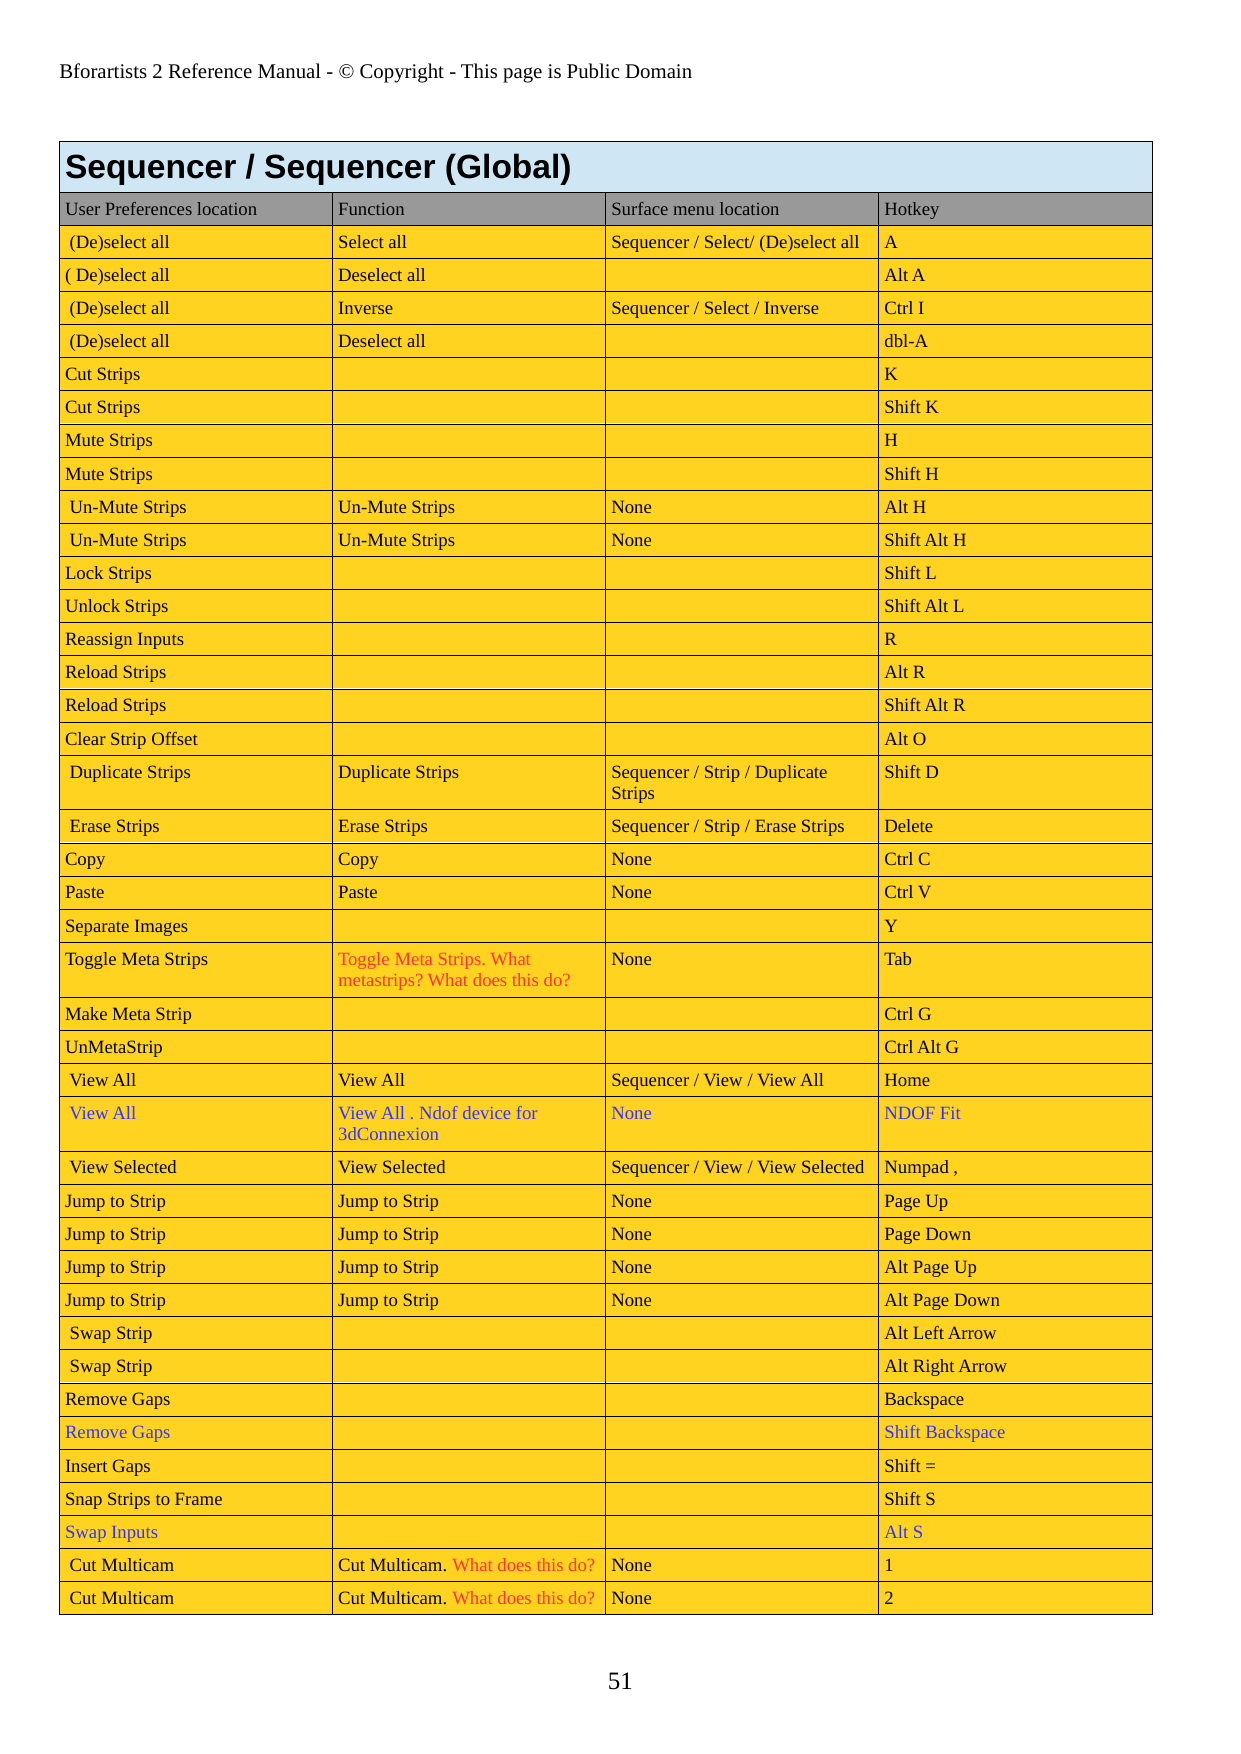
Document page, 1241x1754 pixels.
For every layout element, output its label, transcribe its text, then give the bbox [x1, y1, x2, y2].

table_cell Ctrl Alt G [879, 1031, 1152, 1063]
table_cell [333, 1317, 605, 1349]
table_cell User Preferences location [60, 193, 332, 225]
table_cell Sequencer / Select / Inverse [606, 292, 878, 324]
table_cell Sequencer / View / View All [606, 1064, 878, 1096]
table_cell dbl-A [879, 325, 1152, 357]
table_cell Cut Multicam. What does this do? [333, 1549, 605, 1581]
table_cell Sequencer / Strip / Duplicate Strips [606, 756, 878, 809]
table_cell Home [879, 1064, 1152, 1096]
table_cell Select all [333, 226, 605, 258]
table_cell Alt A [879, 259, 1152, 291]
table_cell Duplicate Strips [60, 756, 332, 809]
table_header Sequencer / Sequencer (Global) [60, 142, 1152, 192]
table_cell [333, 1384, 605, 1416]
table_cell Tab [879, 943, 1152, 997]
table_cell View All [60, 1097, 332, 1151]
table_cell Surface menu location [606, 193, 878, 225]
table_cell View Selected [60, 1152, 332, 1184]
table_cell [333, 358, 605, 390]
table_cell Un-Mute Strips [60, 524, 332, 556]
table_cell Alt O [879, 723, 1152, 755]
table_cell [333, 1516, 605, 1548]
table_cell Jump to Strip [60, 1251, 332, 1283]
table_cell Snap Strips to Frame [60, 1483, 332, 1515]
table_cell [606, 358, 878, 390]
table_cell Swap Strip [60, 1317, 332, 1349]
table_cell Reload Strips [60, 690, 332, 722]
table_cell Jump to Strip [333, 1251, 605, 1283]
table_cell (De)select all [60, 325, 332, 357]
table_cell Shift Alt L [879, 590, 1152, 622]
table_cell [333, 425, 605, 457]
table_cell [333, 557, 605, 589]
table_cell Duplicate Strips [333, 756, 605, 809]
table_cell None [606, 943, 878, 997]
table_cell Ctrl V [879, 877, 1152, 909]
table_cell Jump to Strip [333, 1284, 605, 1316]
table_cell Jump to Strip [333, 1185, 605, 1217]
table_cell None [606, 1185, 878, 1217]
table_cell Erase Strips [333, 810, 605, 842]
table_cell [333, 690, 605, 722]
table_cell Function [333, 193, 605, 225]
table_cell Deselect all [333, 259, 605, 291]
table_cell View Selected [333, 1152, 605, 1184]
table_cell Shift Alt H [879, 524, 1152, 556]
table_cell None [606, 491, 878, 523]
table_cell Sequencer / View / View Selected [606, 1152, 878, 1184]
table_cell [333, 391, 605, 423]
table_cell Inverse [333, 292, 605, 324]
table_cell Un-Mute Strips [333, 524, 605, 556]
table_cell [606, 690, 878, 722]
table_cell (De)select all [60, 226, 332, 258]
table_cell [606, 590, 878, 622]
table_cell Ctrl I [879, 292, 1152, 324]
table_cell K [879, 358, 1152, 390]
table_cell Make Meta Strip [60, 998, 332, 1030]
table_cell [606, 1317, 878, 1349]
table_cell Remove Gaps [60, 1417, 332, 1449]
table_cell Toggle Meta Strips. What metastrips? What does this do? [333, 943, 605, 997]
table_cell [606, 1450, 878, 1482]
table_cell NDOF Fit [879, 1097, 1152, 1151]
table_cell [333, 998, 605, 1030]
table_cell [333, 1031, 605, 1063]
table_cell Shift L [879, 557, 1152, 589]
table_cell Cut Multicam. What does this do? [333, 1582, 605, 1614]
table_cell Backspace [879, 1384, 1152, 1416]
table_cell Jump to Strip [60, 1284, 332, 1316]
table_cell Erase Strips [60, 810, 332, 842]
table_cell Separate Images [60, 910, 332, 942]
table_cell Cut Multicam [60, 1549, 332, 1581]
table_cell View All [60, 1064, 332, 1096]
table_cell Y [879, 910, 1152, 942]
table_cell [606, 557, 878, 589]
table_cell ( De)select all [60, 259, 332, 291]
table_cell [606, 325, 878, 357]
table_cell Shift K [879, 391, 1152, 423]
table_cell Sequencer / Strip / Erase Strips [606, 810, 878, 842]
table_cell [606, 623, 878, 655]
table_cell None [606, 1549, 878, 1581]
table_cell Remove Gaps [60, 1384, 332, 1416]
table_cell Ctrl G [879, 998, 1152, 1030]
table_cell [606, 391, 878, 423]
table_cell [333, 723, 605, 755]
table_cell Reassign Inputs [60, 623, 332, 655]
table_cell Hotkey [879, 193, 1152, 225]
table_cell Numpad , [879, 1152, 1152, 1184]
table_cell A [879, 226, 1152, 258]
table_cell Page Up [879, 1185, 1152, 1217]
table_cell Toggle Meta Strips [60, 943, 332, 997]
table_cell Paste [333, 877, 605, 909]
table_cell UnMetaStrip [60, 1031, 332, 1063]
table_cell [333, 623, 605, 655]
table_cell Alt Page Up [879, 1251, 1152, 1283]
table_cell None [606, 1251, 878, 1283]
table_cell Cut Strips [60, 358, 332, 390]
table_cell [333, 1483, 605, 1515]
table_cell [333, 910, 605, 942]
table_cell [606, 1483, 878, 1515]
table_cell Cut Strips [60, 391, 332, 423]
table_cell Mute Strips [60, 458, 332, 490]
table_cell [606, 1384, 878, 1416]
table_cell Copy [60, 844, 332, 876]
table_cell Page Down [879, 1218, 1152, 1250]
table_cell Jump to Strip [60, 1185, 332, 1217]
table_cell Delete [879, 810, 1152, 842]
table_cell H [879, 425, 1152, 457]
table_cell Alt H [879, 491, 1152, 523]
table_cell R [879, 623, 1152, 655]
table_cell Insert Gaps [60, 1450, 332, 1482]
table_cell Shift = [879, 1450, 1152, 1482]
table_cell Swap Inputs [60, 1516, 332, 1548]
table_cell [333, 1450, 605, 1482]
table_cell Alt Page Down [879, 1284, 1152, 1316]
table_cell (De)select all [60, 292, 332, 324]
table_cell Jump to Strip [333, 1218, 605, 1250]
table_cell Alt R [879, 656, 1152, 688]
table_cell Alt S [879, 1516, 1152, 1548]
table_cell View All [333, 1064, 605, 1096]
table_cell [333, 590, 605, 622]
table_cell [606, 259, 878, 291]
table_cell Deselect all [333, 325, 605, 357]
table_cell Jump to Strip [60, 1218, 332, 1250]
table_cell [606, 425, 878, 457]
table_cell Reload Strips [60, 656, 332, 688]
table_cell None [606, 524, 878, 556]
table_cell Cut Multicam [60, 1582, 332, 1614]
table_cell Swap Strip [60, 1350, 332, 1382]
table_cell [606, 656, 878, 688]
table_cell 2 [879, 1582, 1152, 1614]
table_cell [606, 998, 878, 1030]
table_cell None [606, 1582, 878, 1614]
table_cell [606, 723, 878, 755]
table_cell Shift Backspace [879, 1417, 1152, 1449]
table_cell Mute Strips [60, 425, 332, 457]
table_cell None [606, 1218, 878, 1250]
table_cell [333, 656, 605, 688]
table_cell Sequencer / Select/ (De)select all [606, 226, 878, 258]
table_cell None [606, 1284, 878, 1316]
table_cell [606, 1516, 878, 1548]
table_cell Shift H [879, 458, 1152, 490]
table_cell None [606, 877, 878, 909]
table_cell View All . Ndof device for 3dConnexion [333, 1097, 605, 1151]
table_cell [333, 1350, 605, 1382]
table_cell None [606, 844, 878, 876]
table_cell Shift D [879, 756, 1152, 809]
table_cell Ctrl C [879, 844, 1152, 876]
table_cell Shift S [879, 1483, 1152, 1515]
table_cell [606, 1031, 878, 1063]
table_cell [606, 1417, 878, 1449]
table_cell 1 [879, 1549, 1152, 1581]
table_cell [333, 458, 605, 490]
table_cell Lock Strips [60, 557, 332, 589]
table_cell None [606, 1097, 878, 1151]
table_cell Un-Mute Strips [333, 491, 605, 523]
table_cell [606, 1350, 878, 1382]
table_cell [606, 458, 878, 490]
table_cell [333, 1417, 605, 1449]
table_cell Copy [333, 844, 605, 876]
table_cell [606, 910, 878, 942]
table_cell Un-Mute Strips [60, 491, 332, 523]
table_cell Alt Left Arrow [879, 1317, 1152, 1349]
table_cell Paste [60, 877, 332, 909]
table_cell Clear Strip Offset [60, 723, 332, 755]
table_cell Alt Right Arrow [879, 1350, 1152, 1382]
table_cell Unlock Strips [60, 590, 332, 622]
table_cell Shift Alt R [879, 690, 1152, 722]
